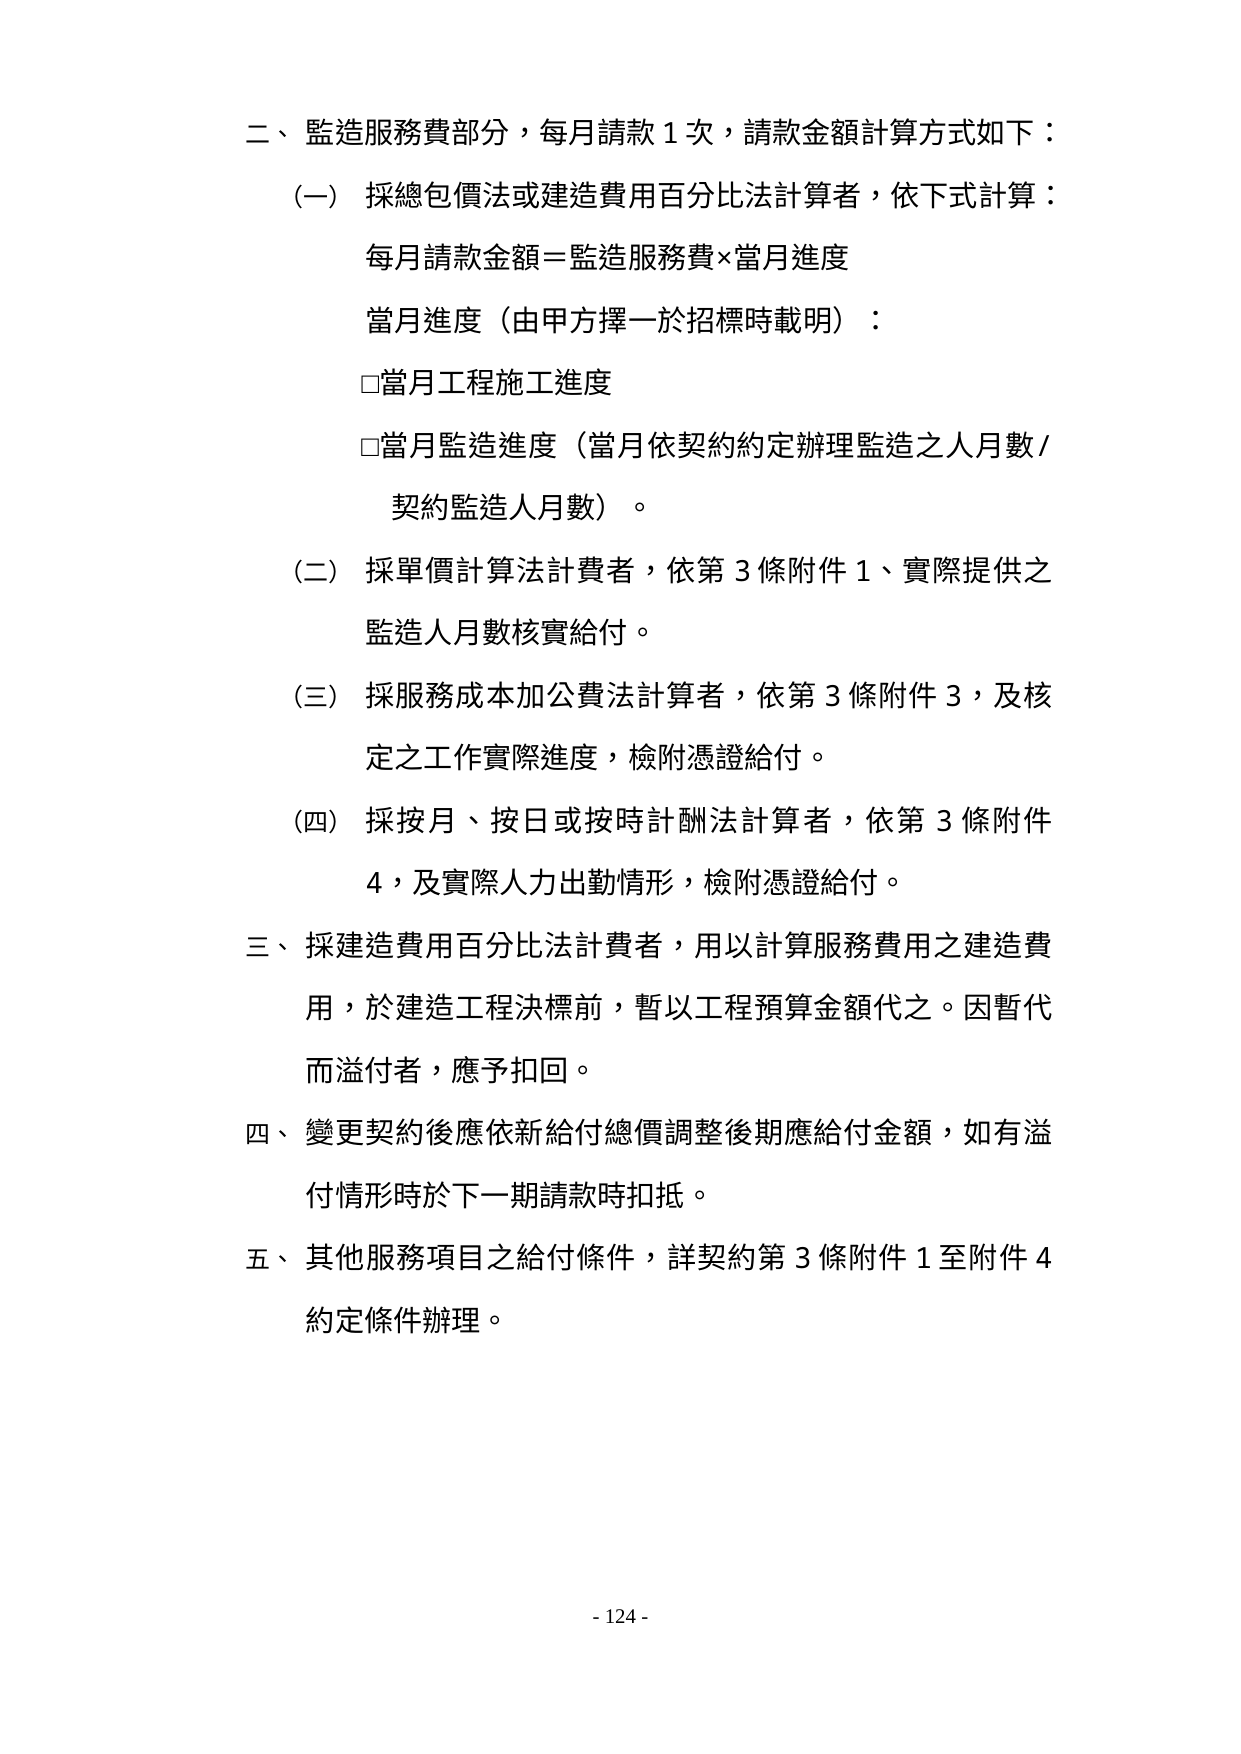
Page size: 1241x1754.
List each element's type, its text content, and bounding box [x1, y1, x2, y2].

list 採建造費用百分比法計費者，用以計算服務費用之建造費用，於建造工程決標前，暫以工程預算金額代之。因暫代而溢付者，應予扣回。 [245, 902, 1053, 1089]
list 變更契約後應依新給付總價調整後期應給付金額，如有溢付情形時於下一期請款時扣抵。 [245, 1089, 1053, 1214]
text □當月監造進度（當月依契約約定辦理監造之人月數/契約監造人月數）。 [361, 402, 1053, 527]
list 採按月、按日或按時計酬法計算者，依第3條附件4，及實際人力出勤情形，檢附憑證給付。 [278, 777, 1053, 902]
list 採單價計算法計費者，依第3條附件1、實際提供之監造人月數核實給付。 [278, 527, 1053, 652]
text 每月請款金額＝監造服務費×當月進度 [365, 214, 1053, 277]
list 監造服務費部分，每月請款1次，請款金額計算方式如下： [245, 89, 1053, 152]
text 當月進度（由甲方擇一於招標時載明）： [365, 277, 1053, 339]
list 採總包價法或建造費用百分比法計算者，依下式計算： [278, 152, 1053, 214]
text □當月工程施工進度 [361, 339, 1053, 402]
list 其他服務項目之給付條件，詳契約第3條附件1至附件4約定條件辦理。 [245, 1214, 1053, 1339]
list 採服務成本加公費法計算者，依第3條附件3，及核定之工作實際進度，檢附憑證給付。 [278, 652, 1053, 777]
